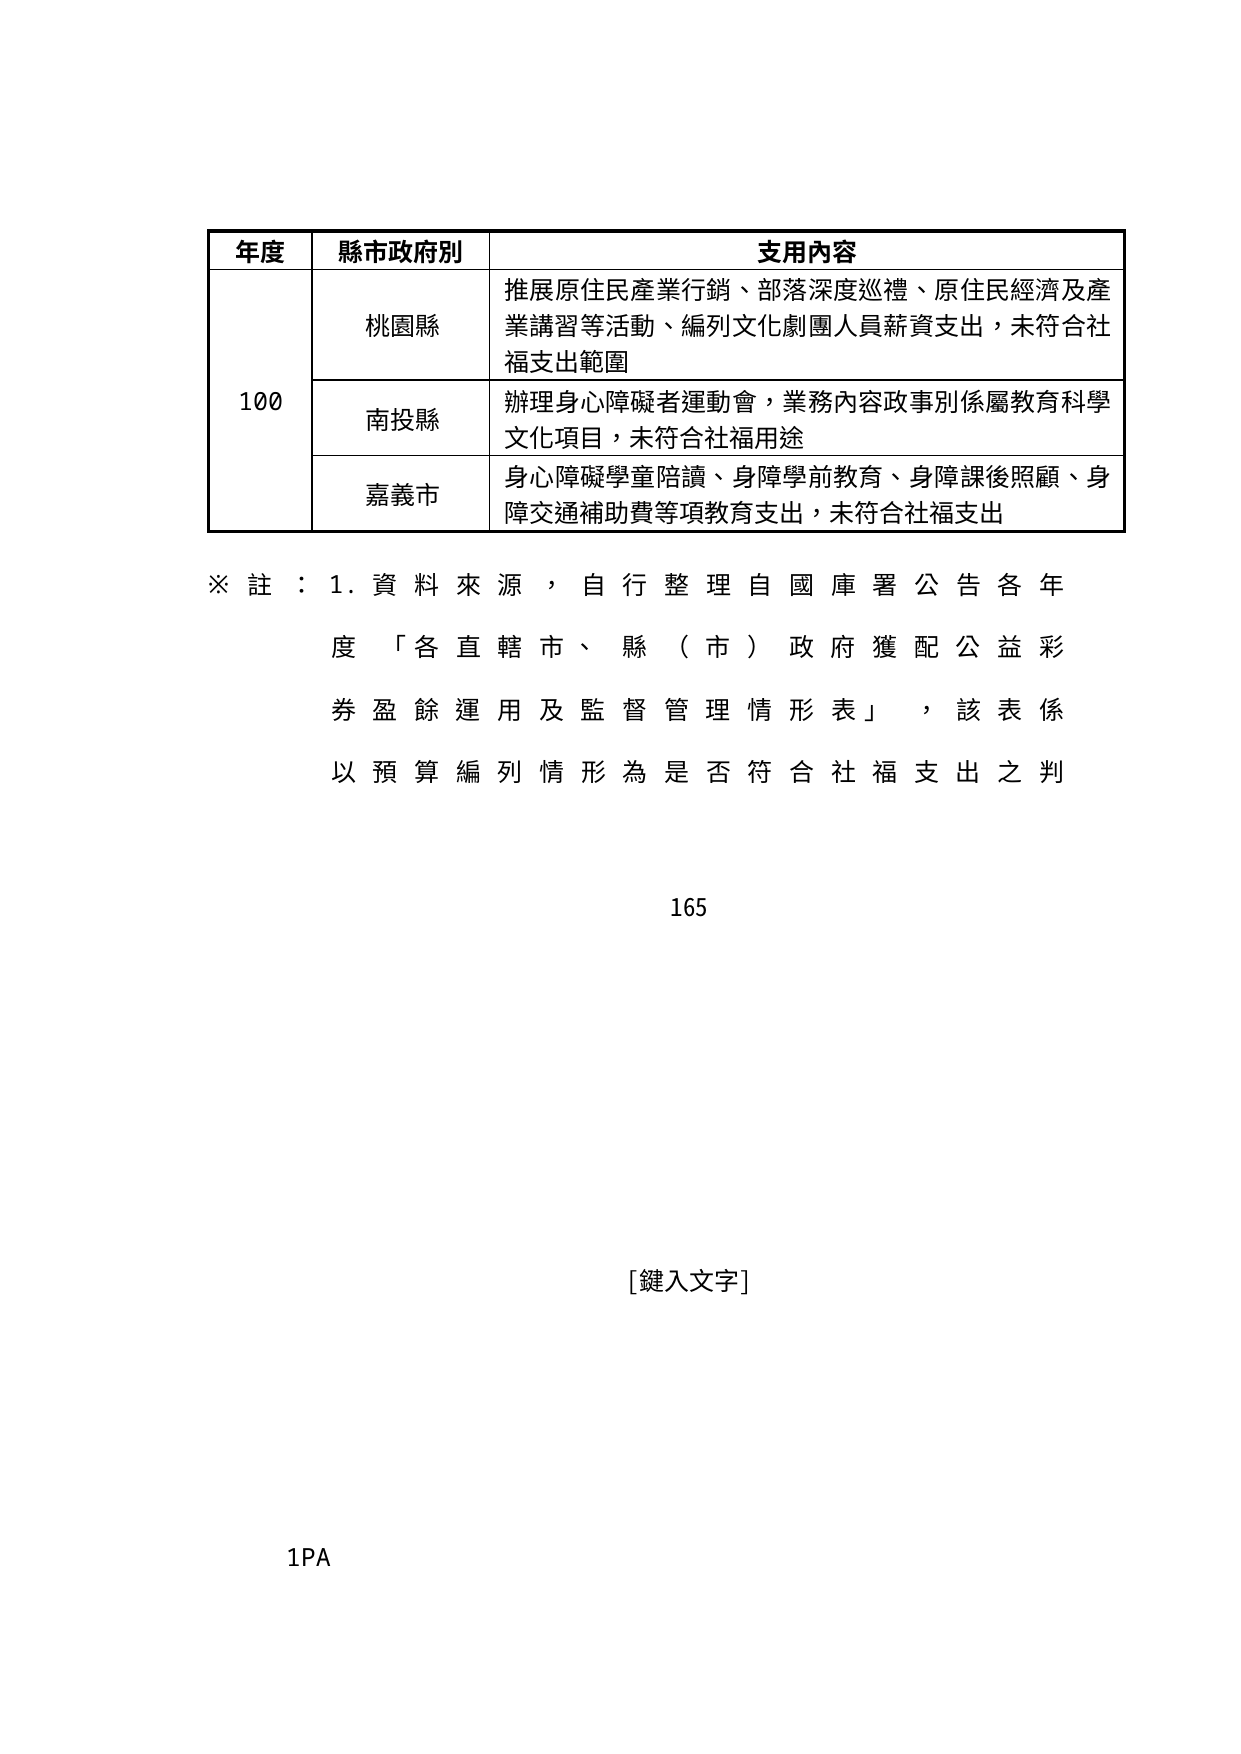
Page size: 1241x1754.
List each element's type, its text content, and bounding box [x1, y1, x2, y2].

table_cell 推展原住民產業行銷、部落深度巡禮、原住民經濟及產業講習等活動、編列文化劇團人員薪資支出，未符合社福支出範圍 [490, 270, 1123, 379]
table_header 縣市政府別 [313, 233, 489, 269]
table_cell 100 [210, 270, 311, 530]
table_cell 嘉義市 [313, 456, 489, 530]
table_cell 桃園縣 [313, 270, 489, 379]
table_cell 辦理身心障礙者運動會，業務內容政事別係屬教育科學文化項目，未符合社福用途 [490, 381, 1123, 454]
text ※註：1.資料來源，自行整理自國庫署公告各年度「各直轄市、縣（市）政府獲配公益彩券盈餘運用及監督管理情形表」，該表係以預算編列情形為是否符合社福支出之判 [197, 542, 1072, 792]
table_header 支用內容 [490, 233, 1123, 269]
table_cell 南投縣 [313, 381, 489, 454]
table_header 年度 [210, 233, 311, 269]
table_cell 身心障礙學童陪讀、身障學前教育、身障課後照顧、身障交通補助費等項教育支出，未符合社福支出 [490, 456, 1123, 530]
